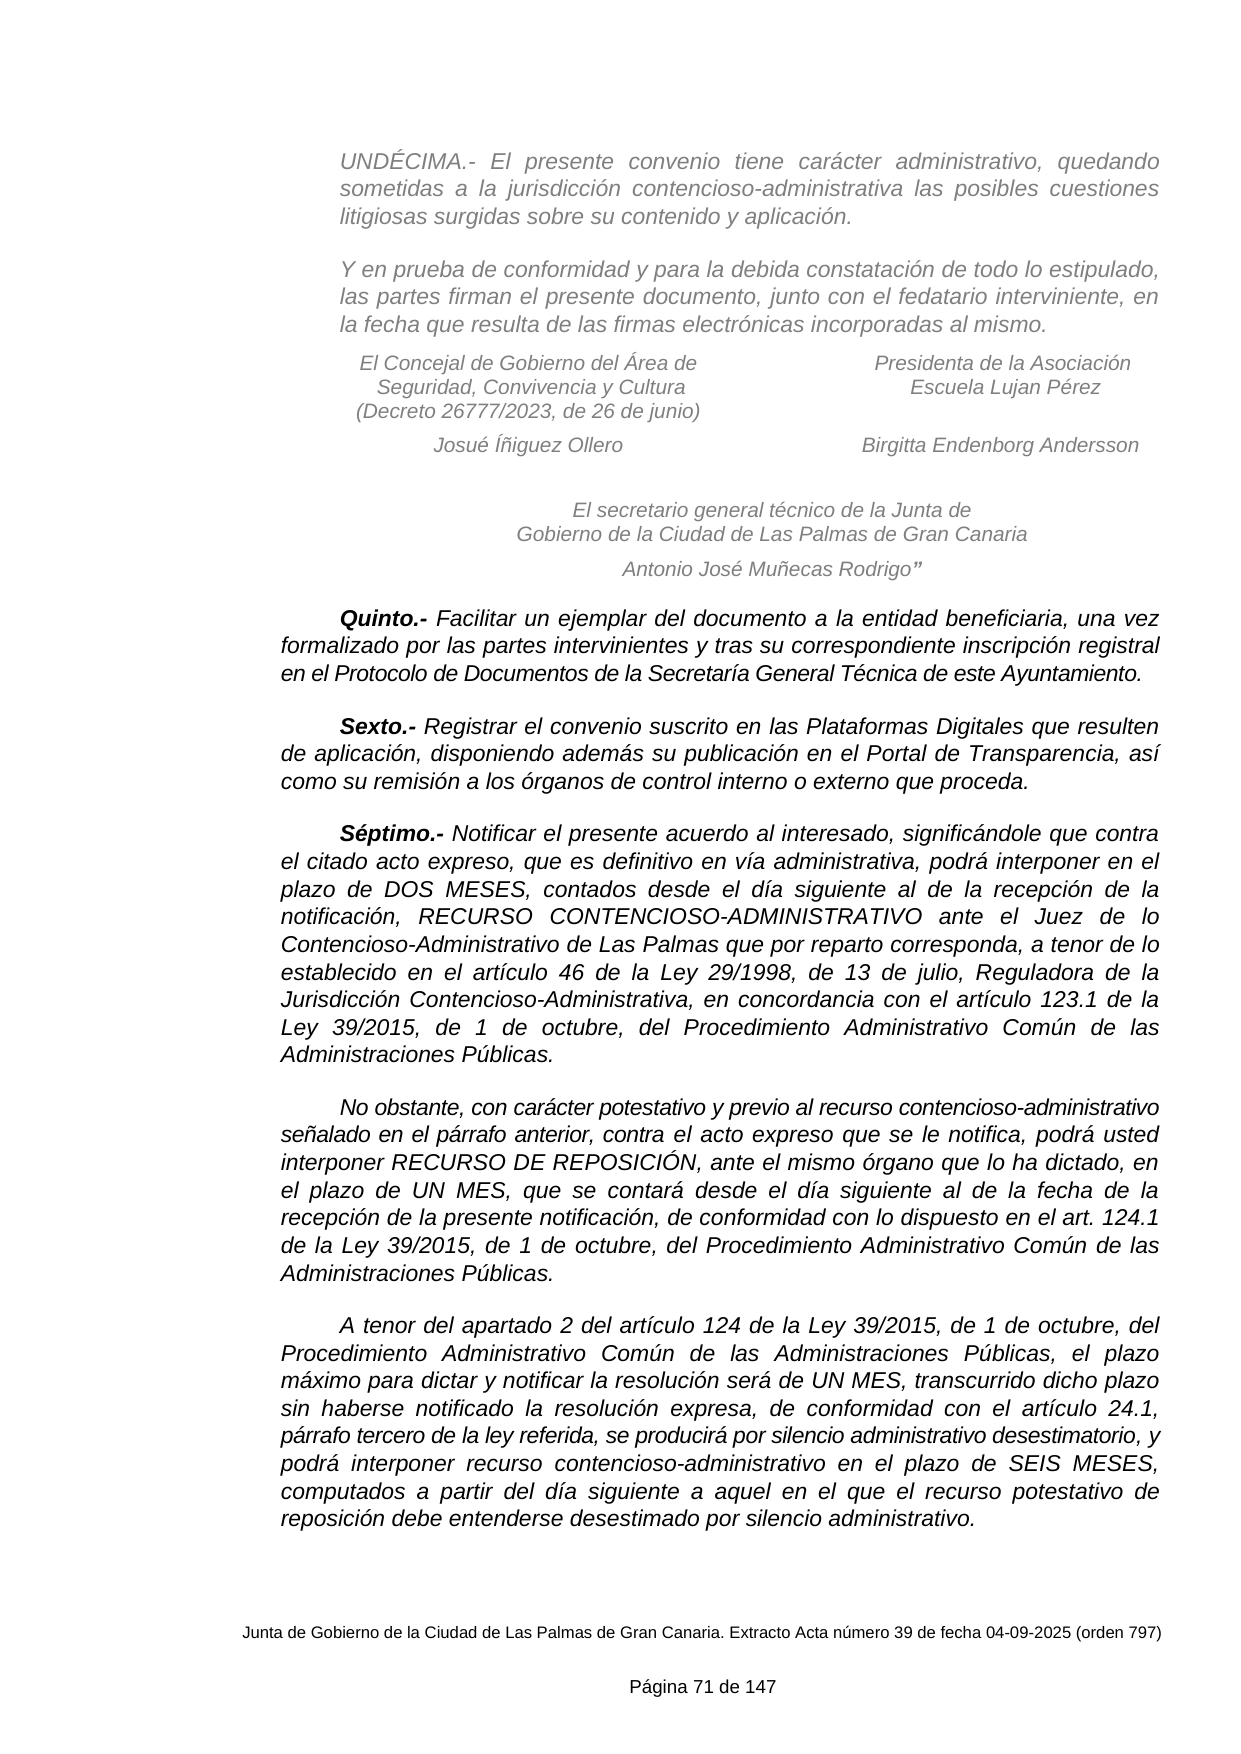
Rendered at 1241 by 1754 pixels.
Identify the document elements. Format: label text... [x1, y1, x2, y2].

table_header Presidenta de la Asociación Escuela Lujan Pérez Birgitta Endenborg Andersson [738, 351, 1240, 498]
text El secretario general técnico de la Junta de [339, 498, 1162, 522]
text No obstante, con carácter potestativo y previo al recurso contencioso-administrativo señalado en el párrafo anterior, contra el acto expreso que se le notifica, podrá usted interponer RECURSO DE REPOSICIÓN, ante el mismo órgano que lo ha dictado, en el plazo de UN MES, que se contará desde el día siguiente al de la fecha de la recepción de la presente notificación, de conformidad con lo dispuesto en el art. 124.1 de la Ley 39/2015, de 1 de octubre, del Procedimiento Administrativo Común de las Administraciones Públicas. [281, 1094, 1162, 1286]
text Antonio José Muñecas Rodrigo” [339, 557, 1162, 581]
text A tenor del apartado 2 del artículo 124 de la Ley 39/2015, de 1 de octubre, del Procedimiento Administrativo Común de las Administraciones Públicas, el plazo máximo para dictar y notificar la resolución será de UN MES, transcurrido dicho plazo sin haberse notificado la resolución expresa, de conformidad con el artículo 24.1, párrafo tercero de la ley referida, se producirá por silencio administrativo desestimatorio, y podrá interponer recurso contencioso-administrativo en el plazo de SEIS MESES, computados a partir del día siguiente a aquel en el que el recurso potestativo de reposición debe entenderse desestimado por silencio administrativo. [281, 1312, 1162, 1532]
text Y en prueba de conformidad y para la debida constatación de todo lo estipulado, las partes firman el presente documento, junto con el fedatario interviniente, en la fecha que resulta de las firmas electrónicas incorporadas al mismo. [339, 256, 1162, 337]
table_header El Concejal de Gobierno del Área de Seguridad, Convivencia y Cultura (Decreto 26777/2023, de 26 de junio) Josué Íñiguez Ollero [325, 351, 738, 498]
text Gobierno de la Ciudad de Las Palmas de Gran Canaria [339, 522, 1162, 546]
text UNDÉCIMA.- El presente convenio tiene carácter administrativo, quedando sometidas a la jurisdicción contencioso-administrativa las posibles cuestiones litigiosas surgidas sobre su contenido y aplicación. [339, 148, 1162, 229]
text Séptimo.- Notificar el presente acuerdo al interesado, significándole que contra el citado acto expreso, que es definitivo en vía administrativa, podrá interponer en el plazo de DOS MESES, contados desde el día siguiente al de la recepción de la notificación, RECURSO CONTENCIOSO-ADMINISTRATIVO ante el Juez de lo Contencioso-Administrativo de Las Palmas que por reparto corresponda, a tenor de lo establecido en el artículo 46 de la Ley 29/1998, de 13 de julio, Reguladora de la Jurisdicción Contencioso-Administrativa, en concordancia con el artículo 123.1 de la Ley 39/2015, de 1 de octubre, del Procedimiento Administrativo Común de las Administraciones Públicas. [281, 820, 1162, 1068]
text Quinto.- Facilitar un ejemplar del documento a la entidad beneficiaria, una vez formalizado por las partes intervinientes y tras su correspondiente inscripción registral en el Protocolo de Documentos de la Secretaría General Técnica de este Ayuntamiento. [281, 605, 1162, 686]
text Sexto.- Registrar el convenio suscrito en las Plataformas Digitales que resulten de aplicación, disponiendo además su publicación en el Portal de Transparencia, así como su remisión a los órganos de control interno o externo que proceda. [281, 713, 1162, 794]
